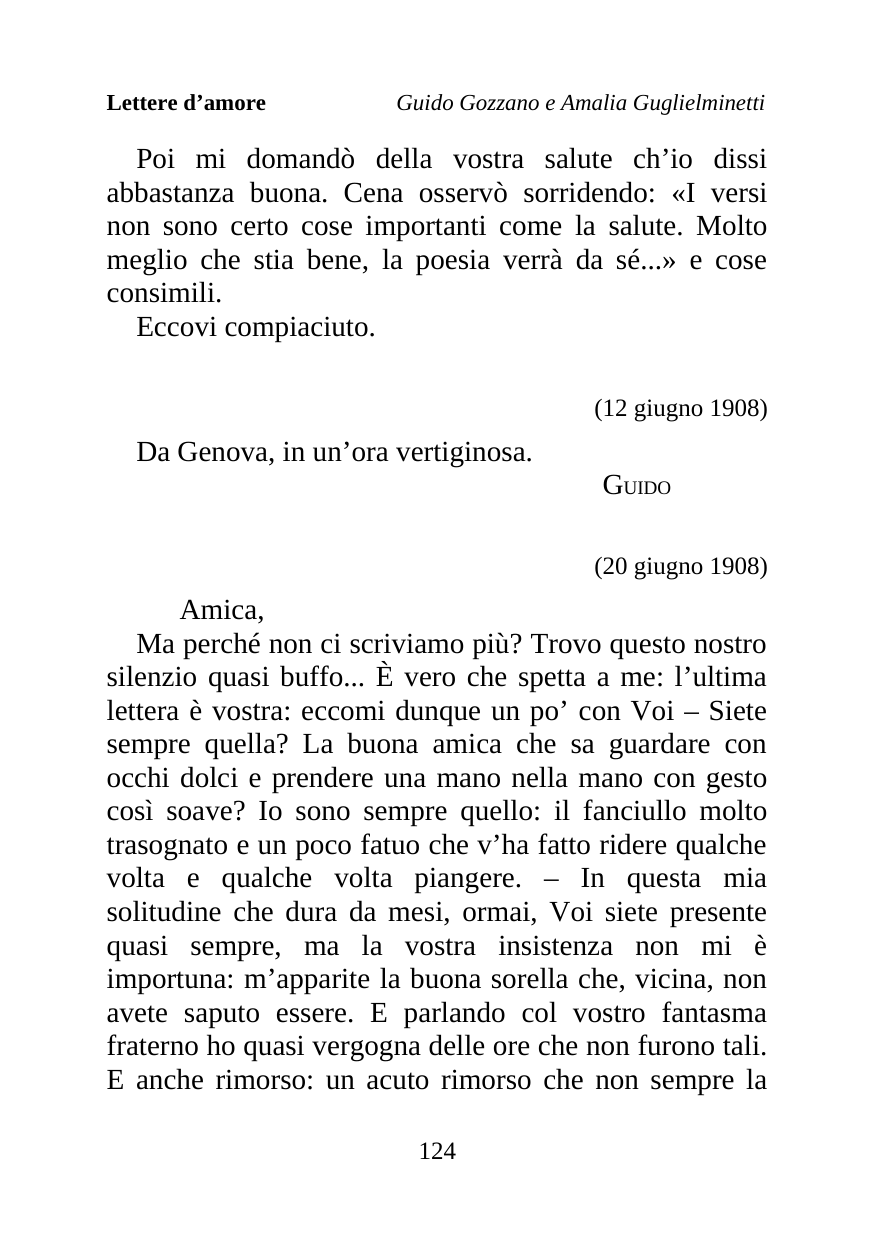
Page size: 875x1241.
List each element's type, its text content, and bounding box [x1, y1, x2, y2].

text Amica, [106, 592, 768, 626]
text (12 giugno 1908) [106, 393, 768, 421]
text Da Genova, in un’ora vertiginosa. [106, 434, 768, 467]
text Guido [602, 467, 768, 501]
text Poi mi domandò della vostra salute ch’io dissi abbastanza buona. Cena osservò sorridendo: «I versi non sono certo cose importanti come la salute. Molto meglio che stia bene, la poesia verrà da sé...» e cose consimili. [106, 141, 768, 309]
text (20 giugno 1908) [106, 551, 768, 580]
text Ma perché non ci scriviamo più? Trovo questo nostro silenzio quasi buffo... È vero che spetta a me: l’ultima lettera è vostra: eccomi dunque un po’ con Voi – Siete sempre quella? La buona amica che sa guardare con occhi dolci e prendere una mano nella mano con gesto così soave? Io sono sempre quello: il fanciullo molto trasognato e un poco fatuo che v’ha fatto ridere qualche volta e qualche volta piangere. – In questa mia solitudine che dura da mesi, ormai, Voi siete presente quasi sempre, ma la vostra insistenza non mi è importuna: m’apparite la buona sorella che, vicina, non avete saputo essere. E parlando col vostro fantasma fraterno ho quasi vergogna delle ore che non furono tali. E anche rimorso: un acuto rimorso che non sempre la [106, 626, 768, 1095]
text Eccovi compiaciuto. [106, 309, 768, 343]
